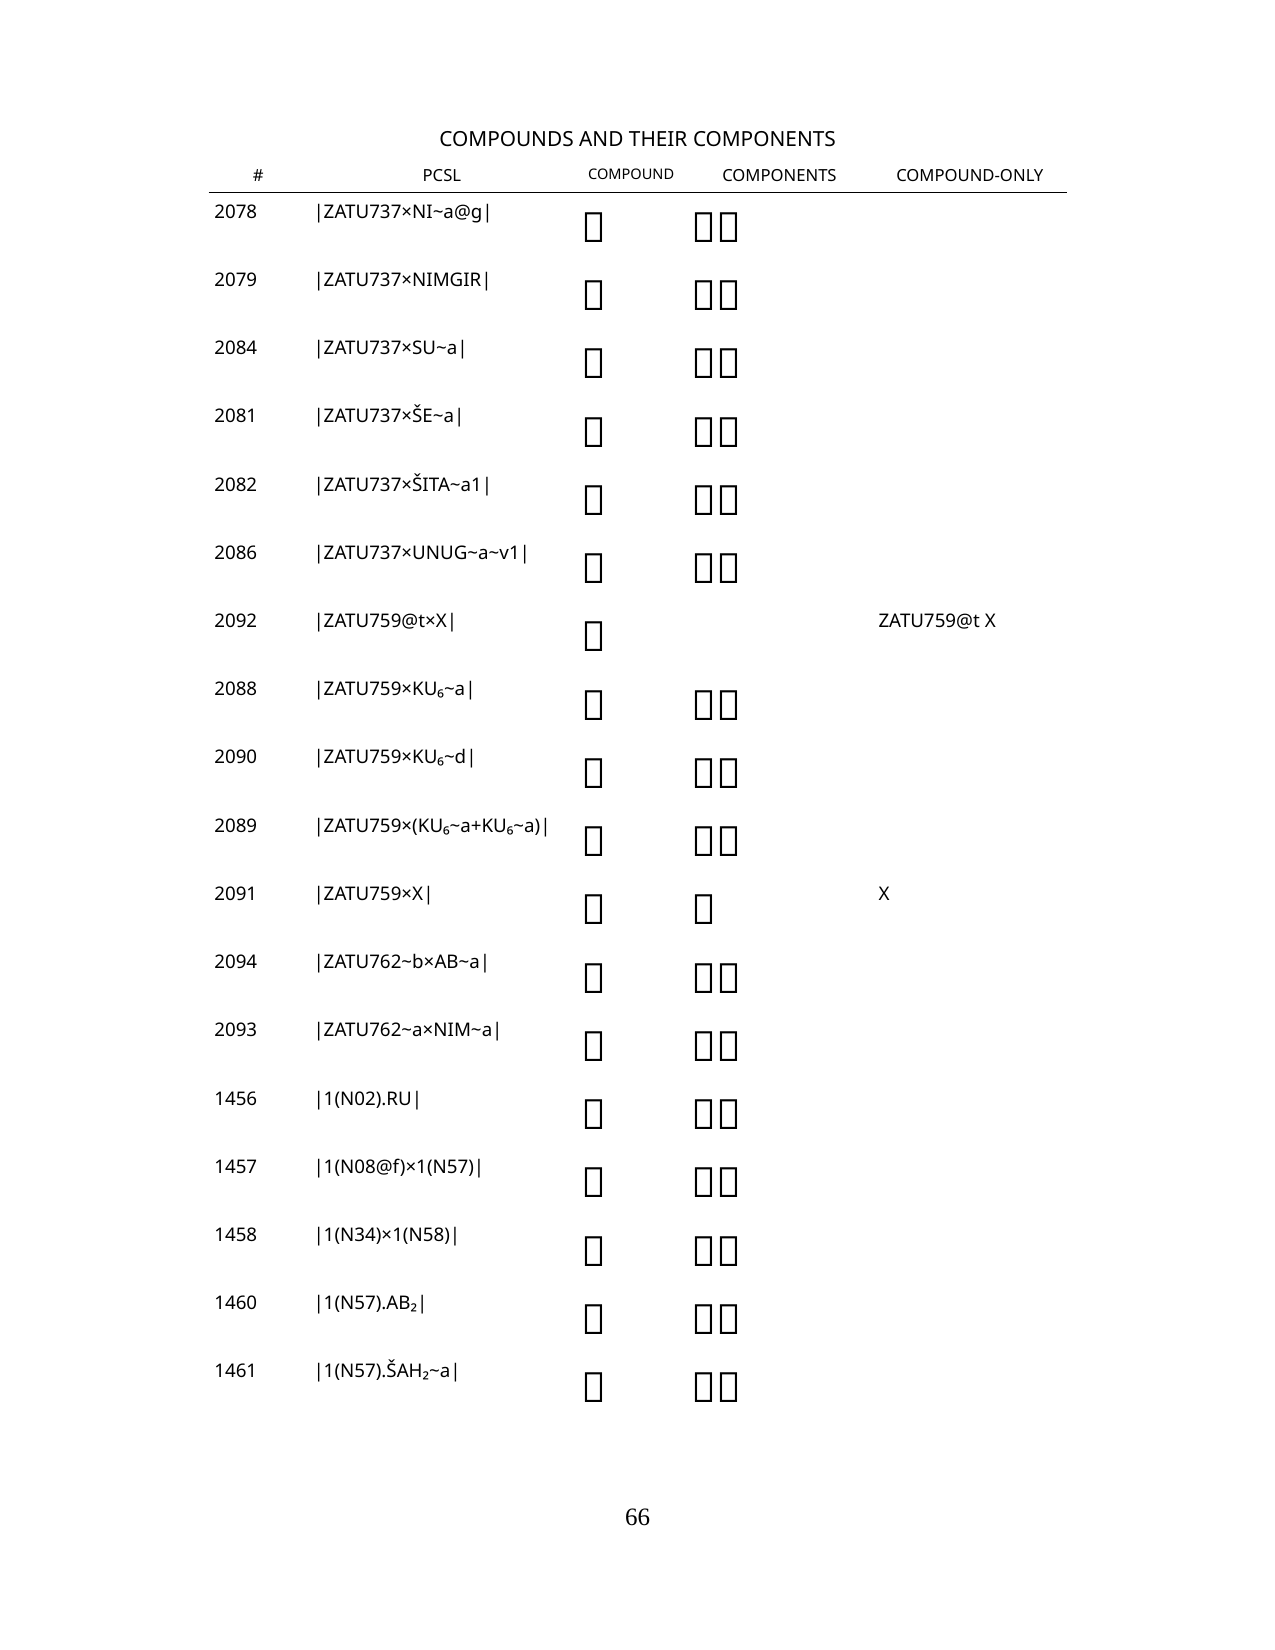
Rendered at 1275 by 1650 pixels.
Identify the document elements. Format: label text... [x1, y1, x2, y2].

table_cell [873, 260, 1067, 329]
table_cell 2088 [209, 670, 308, 738]
table_cell 1461 [209, 1352, 308, 1420]
table_cell |1(N34)×1(N58)| [308, 1216, 576, 1284]
table_cell 𒺵 [576, 193, 686, 260]
table_cell |ZATU737×NI~a@g| [308, 193, 576, 260]
table_cell 𒰣 [576, 1079, 686, 1147]
table_cell 2089 [209, 806, 308, 874]
table_cell |ZATU737×UNUG~a~v1| [308, 533, 576, 602]
table_cell 𒺽 [576, 533, 686, 602]
table_cell X [873, 875, 1067, 943]
table_cell [873, 1284, 1067, 1352]
table_cell |ZATU762~a×NIM~a| [308, 1011, 576, 1079]
table_cell 𒺸 [576, 397, 686, 465]
table_cell |ZATU759@t×X| [308, 602, 576, 670]
table_cell 𒮢𒧺 [686, 465, 872, 533]
table_cell 𒯁𒛫 [686, 943, 872, 1011]
table_cell [873, 533, 1067, 602]
table_cell # [209, 158, 308, 192]
table_cell 2084 [209, 329, 308, 397]
table_cell [873, 397, 1067, 465]
table_cell [686, 602, 872, 670]
table_cell 𒻃 [576, 602, 686, 670]
table_cell |ZATU762~b×AB~a| [308, 943, 576, 1011]
table_cell 2079 [209, 260, 308, 329]
table_cell 2082 [209, 465, 308, 533]
table_cell 𒮻𒣋 [686, 738, 872, 806]
table_cell 1458 [209, 1216, 308, 1284]
table_cell [873, 806, 1067, 874]
table_cell 𒰧 [576, 1284, 686, 1352]
table_cell 1460 [209, 1284, 308, 1352]
table_cell 𒗚𒛯 [686, 1284, 872, 1352]
table_cell 2094 [209, 943, 308, 1011]
table_cell 𒺿 [576, 670, 686, 738]
table_cell 𒺻 [576, 329, 686, 397]
table_cell [873, 738, 1067, 806]
table_cell 2081 [209, 397, 308, 465]
table_cell 𒻂 [576, 875, 686, 943]
table_cell 𒮻 [686, 875, 872, 943]
table_cell 𒖺𒗛 [686, 1216, 872, 1284]
table_cell 𒰨 [576, 1352, 686, 1420]
table_cell 𒖃𒦧 [686, 1079, 872, 1147]
table_cell [873, 1011, 1067, 1079]
table_cell COMPOUND-ONLY [873, 158, 1067, 192]
table_cell |ZATU737×ŠITA~a1| [308, 465, 576, 533]
table_cell |ZATU737×SU~a| [308, 329, 576, 397]
table_header COMPOUNDS AND THEIR COMPONENTS [209, 118, 1067, 158]
table_cell [873, 1079, 1067, 1147]
table_cell 𒻅 [576, 943, 686, 1011]
table_cell |1(N02).RU| [308, 1079, 576, 1147]
table_cell 𒰥 [576, 1216, 686, 1284]
table_cell 𒮢𒨼 [686, 329, 872, 397]
table_cell [873, 1352, 1067, 1420]
table_cell 𒗚𒧍 [686, 1352, 872, 1420]
table_cell 𒻀 [576, 806, 686, 874]
table_cell 2093 [209, 1011, 308, 1079]
table_cell 2086 [209, 533, 308, 602]
table_cell [873, 1148, 1067, 1216]
table_cell COMPONENTS [686, 158, 872, 192]
table_cell 𒮾𒥩 [686, 1011, 872, 1079]
table_cell [873, 670, 1067, 738]
table_cell 2092 [209, 602, 308, 670]
table_cell [873, 943, 1067, 1011]
table_cell |ZATU737×NIMGIR| [308, 260, 576, 329]
table_cell |ZATU759×X| [308, 875, 576, 943]
table_cell 2090 [209, 738, 308, 806]
table_cell COMPOUND [576, 158, 686, 192]
table_cell 𒰤 [576, 1148, 686, 1216]
table_cell |1(N08@f)×1(N57)| [308, 1148, 576, 1216]
table_cell 𒺹 [576, 465, 686, 533]
table_cell |ZATU759×KU₆~d| [308, 738, 576, 806]
table_cell |ZATU759×(KU₆~a+KU₆~a)| [308, 806, 576, 874]
table_cell 1457 [209, 1148, 308, 1216]
table_cell |1(N57).AB₂| [308, 1284, 576, 1352]
table_cell 𒮢𒥭 [686, 260, 872, 329]
table_cell [873, 329, 1067, 397]
table_cell [873, 465, 1067, 533]
table_cell 𒺶 [576, 260, 686, 329]
table_cell 1456 [209, 1079, 308, 1147]
table_cell 2091 [209, 875, 308, 943]
table_cell 𒮢𒥥 [686, 193, 872, 260]
table_cell |ZATU737×ŠE~a| [308, 397, 576, 465]
table_cell 2078 [209, 193, 308, 260]
table_cell [873, 1216, 1067, 1284]
table_cell 𒻄 [576, 1011, 686, 1079]
table_cell 𒮻𒣈 [686, 670, 872, 738]
table_cell |ZATU759×KU₆~a| [308, 670, 576, 738]
table_cell [873, 193, 1067, 260]
table_cell 𒻁 [576, 738, 686, 806]
table_cell |1(N57).ŠAH₂~a| [308, 1352, 576, 1420]
table_cell PCSL [308, 158, 576, 192]
table_cell ZATU759@t X [873, 602, 1067, 670]
table_cell 𒮻𒵡 [686, 806, 872, 874]
table_cell 𒮢𒧖 [686, 397, 872, 465]
table_cell 𒖍𒗚 [686, 1148, 872, 1216]
table_cell 𒮢𒪶 [686, 533, 872, 602]
